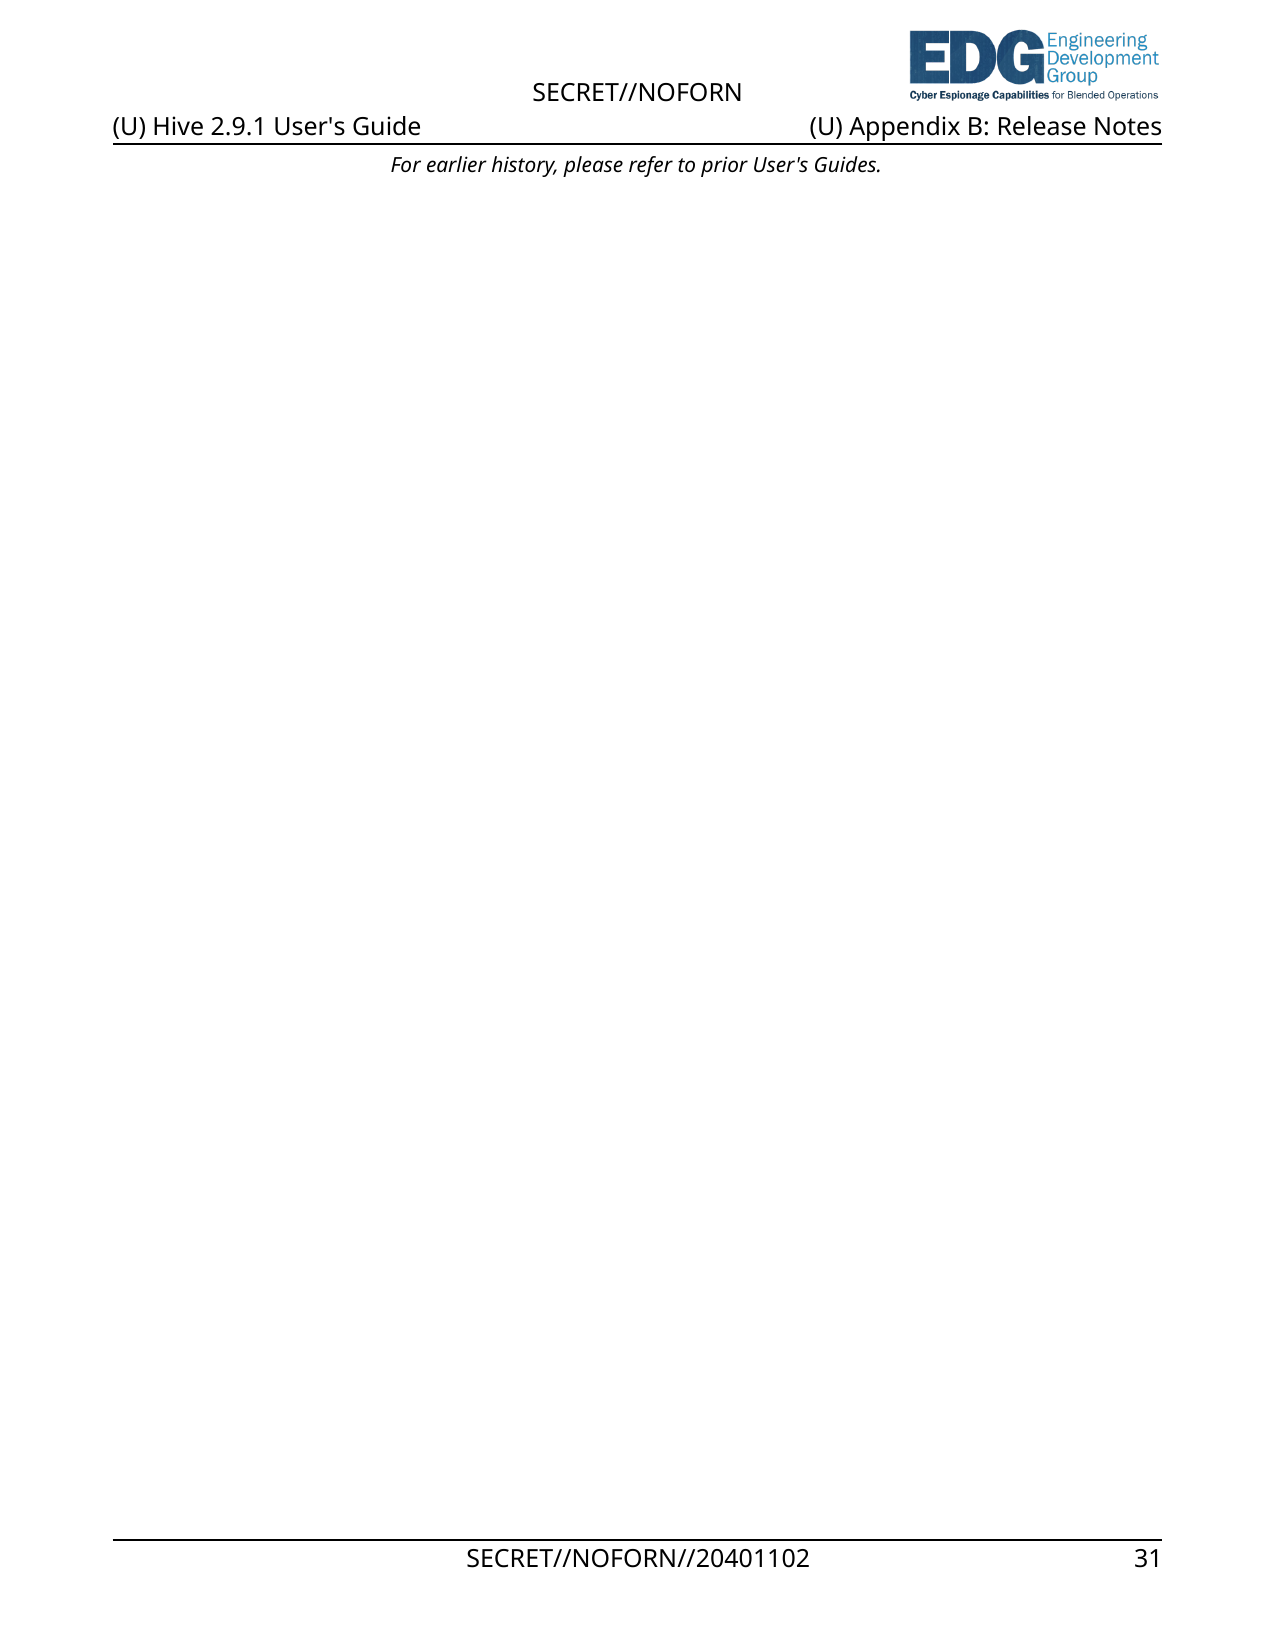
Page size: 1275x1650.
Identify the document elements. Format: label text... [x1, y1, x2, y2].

text For earlier history, please refer to prior User's Guides. [112, 150, 1162, 178]
picture [904, 27, 1163, 104]
